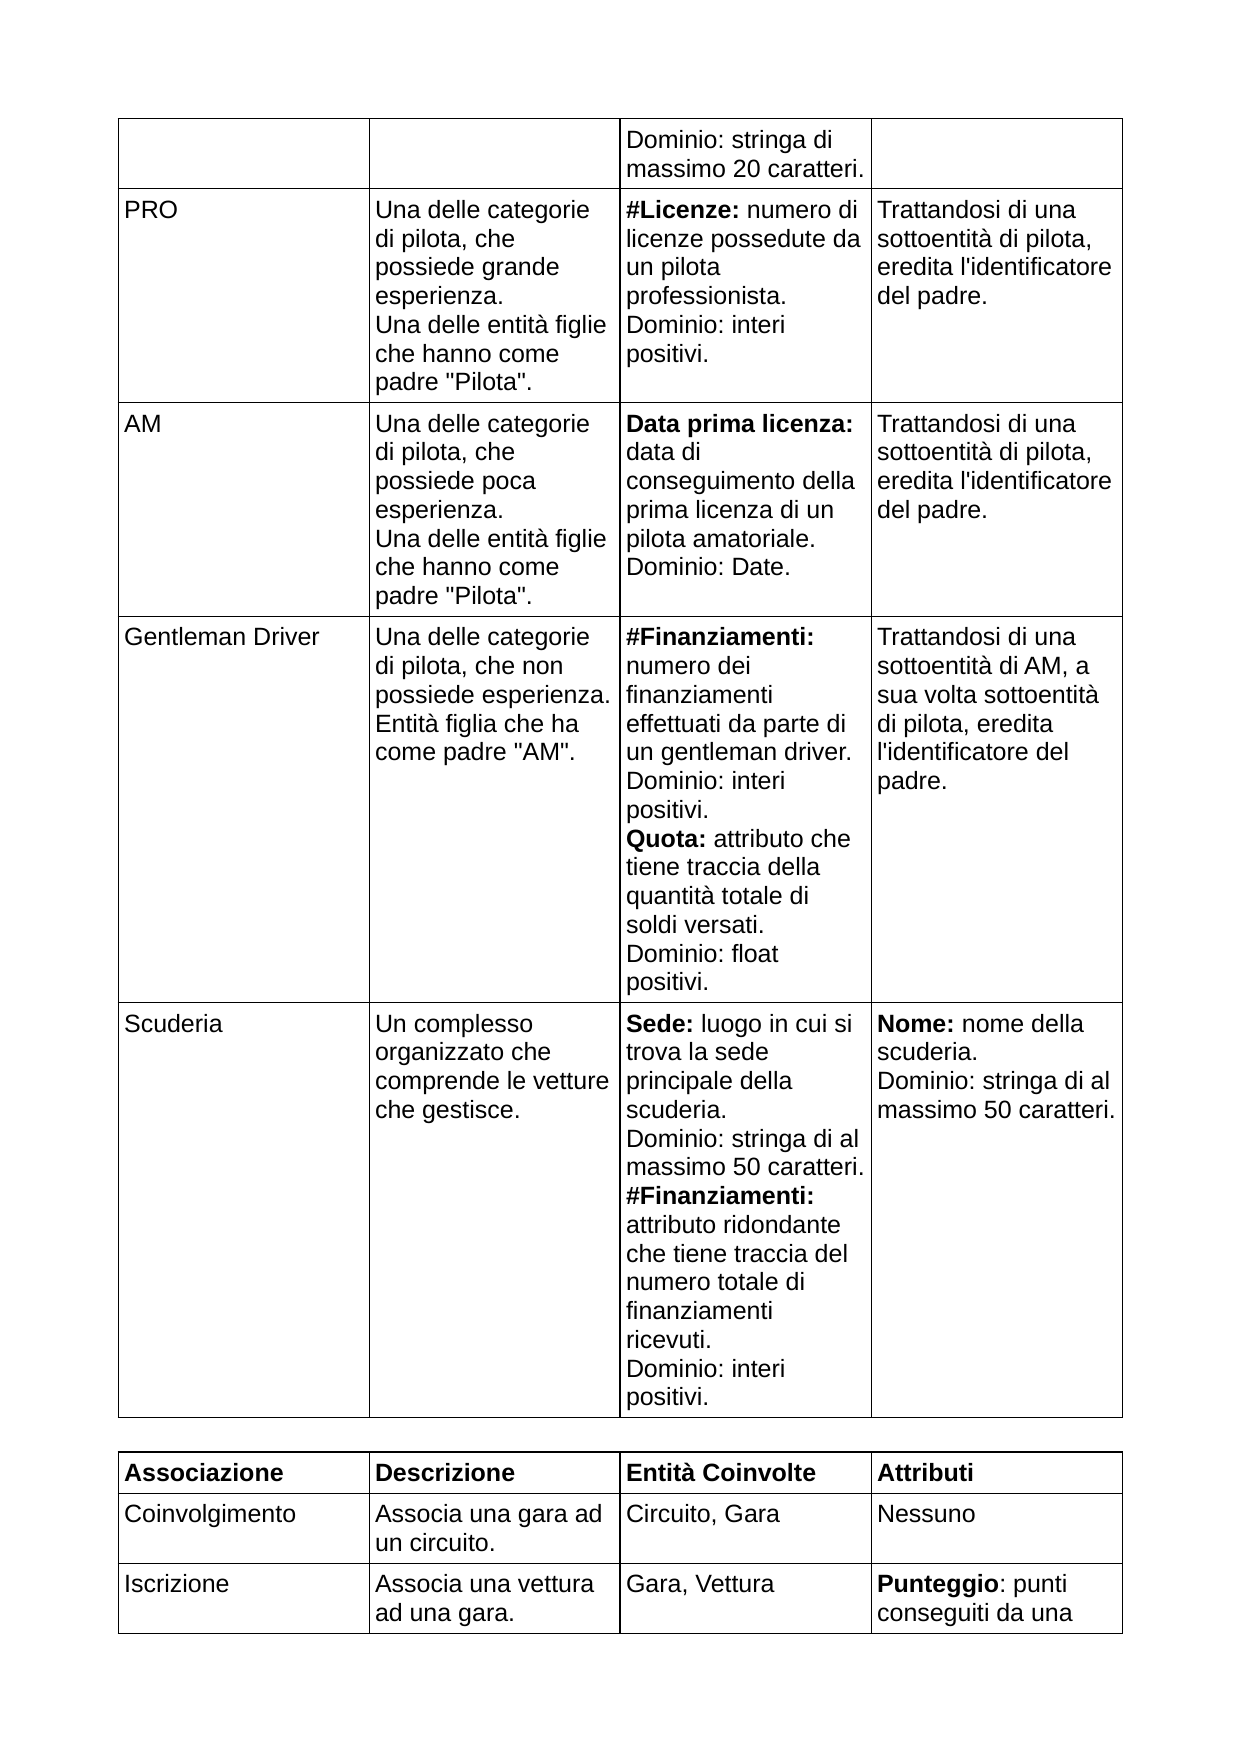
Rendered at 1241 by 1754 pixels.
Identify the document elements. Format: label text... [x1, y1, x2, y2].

table_cell Gentleman Driver [119, 617, 369, 1002]
table_header Attributi [872, 1453, 1122, 1493]
table_header Entità Coinvolte [621, 1453, 871, 1493]
table_header Descrizione [370, 1453, 619, 1493]
table_cell [370, 119, 619, 188]
table_cell [119, 119, 369, 188]
table_cell Data prima licenza: data di conseguimento della prima licenza di un pilota amatoriale. Dominio: Date. [621, 403, 871, 616]
table_cell Trattandosi di una sottoentità di AM, a sua volta sottoentità di pilota, eredita l'identificatore del padre. [872, 617, 1122, 1002]
table_cell #Licenze: numero di licenze possedute da un pilota professionista. Dominio: interi positivi. [621, 189, 871, 402]
table_cell Una delle categorie di pilota, che non possiede esperienza. Entità figlia che ha come padre "AM". [370, 617, 619, 1002]
table_cell Gara, Vettura [621, 1564, 871, 1633]
table_cell AM [119, 403, 369, 616]
table_cell Un complesso organizzato che comprende le vetture che gestisce. [370, 1003, 619, 1417]
table_cell Una delle categorie di pilota, che possiede grande esperienza. Una delle entità figlie che hanno come padre "Pilota". [370, 189, 619, 402]
table_cell Associa una gara ad un circuito. [370, 1494, 619, 1563]
table_cell Coinvolgimento [119, 1494, 369, 1563]
table_cell Punteggio: punti conseguiti da una [872, 1564, 1122, 1633]
table_cell #Finanziamenti: numero dei finanziamenti effettuati da parte di un gentleman driver. Dominio: interi positivi. Quota: attributo che tiene traccia della quantità totale di soldi versati. Dominio: float positivi. [621, 617, 871, 1002]
table_cell Una delle categorie di pilota, che possiede poca esperienza. Una delle entità figlie che hanno come padre "Pilota". [370, 403, 619, 616]
table_cell Nome: nome della scuderia. Dominio: stringa di al massimo 50 caratteri. [872, 1003, 1122, 1417]
table_cell Sede: luogo in cui si trova la sede principale della scuderia. Dominio: stringa di al massimo 50 caratteri. #Finanziamenti: attributo ridondante che tiene traccia del numero totale di finanziamenti ricevuti. Dominio: interi positivi. [621, 1003, 871, 1417]
table_cell Trattandosi di una sottoentità di pilota, eredita l'identificatore del padre. [872, 403, 1122, 616]
table_cell Associa una vettura ad una gara. [370, 1564, 619, 1633]
table_cell Circuito, Gara [621, 1494, 871, 1563]
table_cell Trattandosi di una sottoentità di pilota, eredita l'identificatore del padre. [872, 189, 1122, 402]
table_cell PRO [119, 189, 369, 402]
table_cell Dominio: stringa di massimo 20 caratteri. [621, 119, 871, 188]
table_cell Nessuno [872, 1494, 1122, 1563]
table_cell Iscrizione [119, 1564, 369, 1633]
table_cell [872, 119, 1122, 188]
table_header Associazione [119, 1453, 369, 1493]
table_cell Scuderia [119, 1003, 369, 1417]
